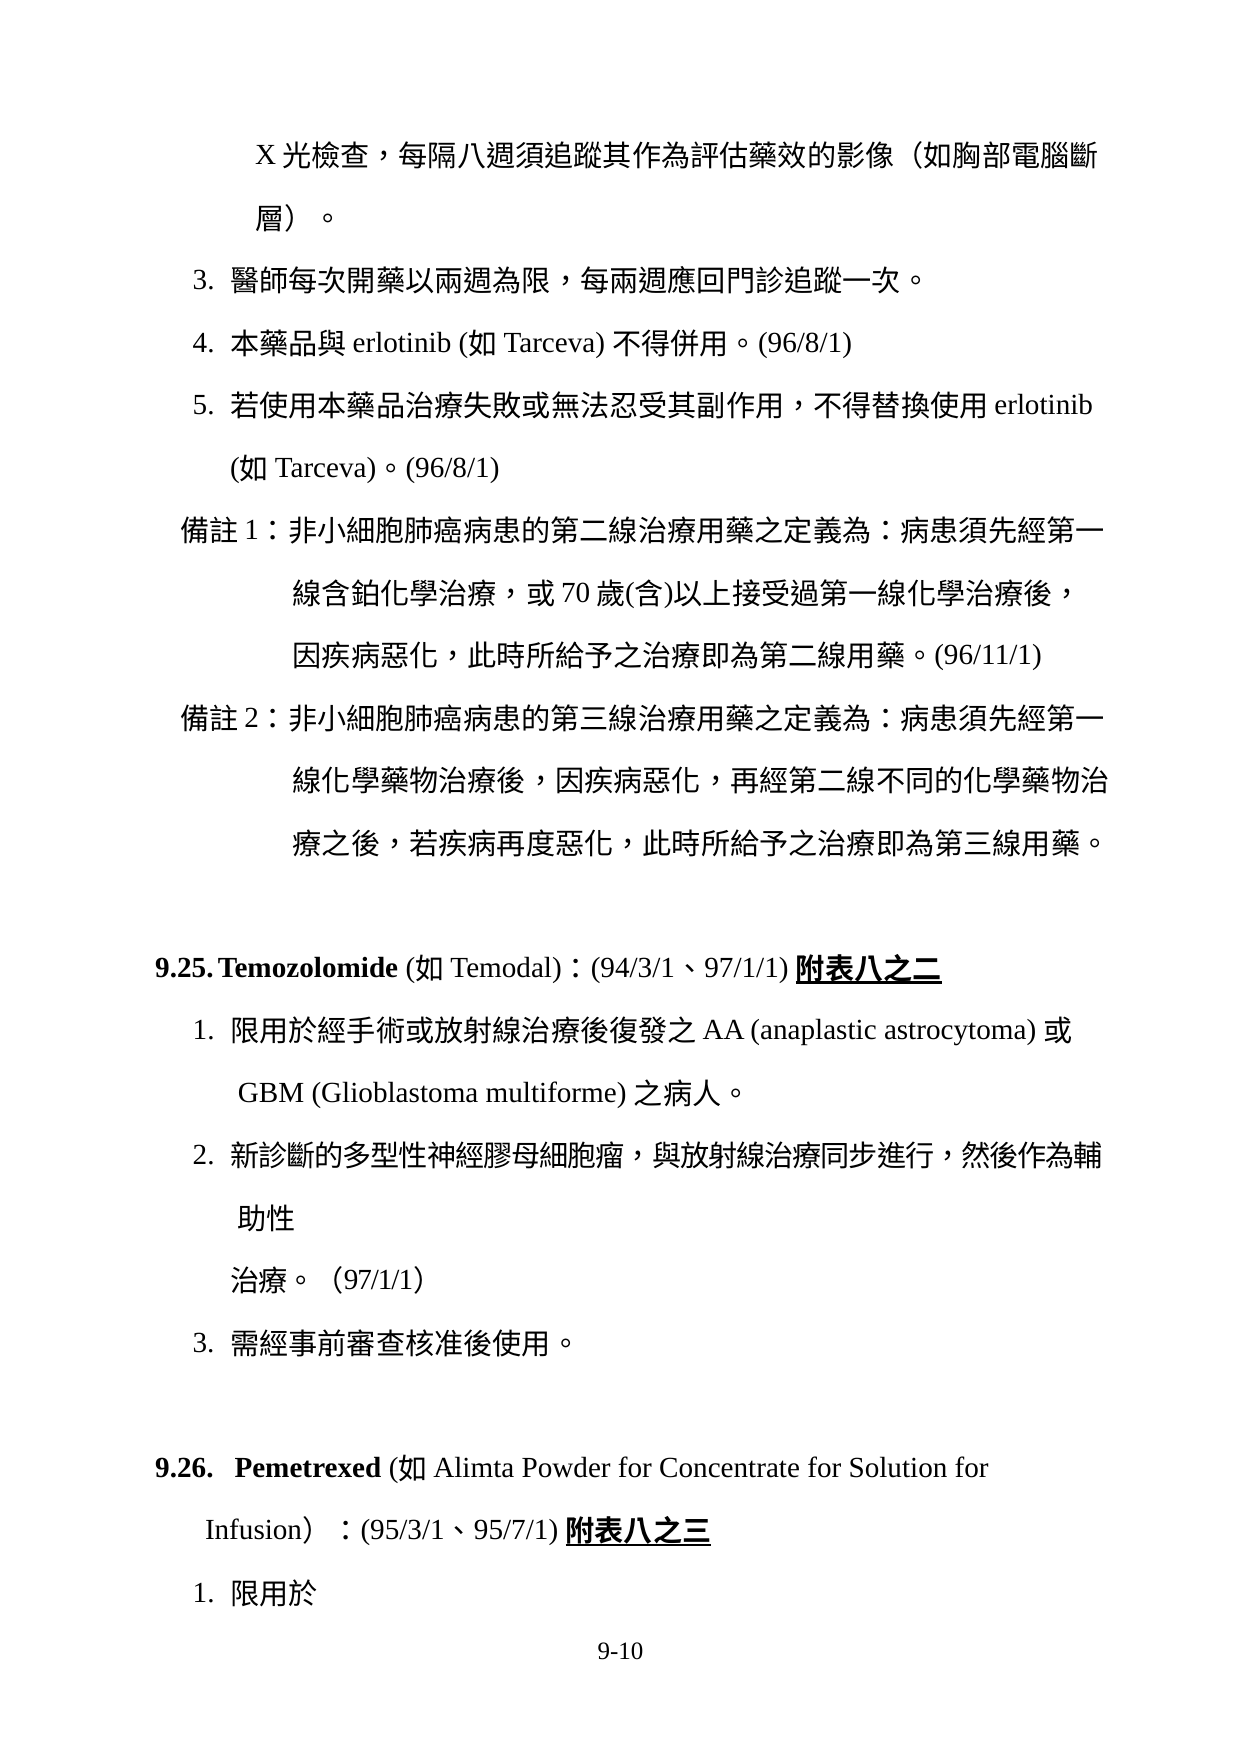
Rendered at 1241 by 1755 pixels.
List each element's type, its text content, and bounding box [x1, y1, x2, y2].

text 1. 限用於 [192, 1550, 1110, 1612]
text 1. 限用於經手術或放射線治療後復發之AA (anaplastic astrocytoma) 或GBM (Glioblastoma multiforme) 之病人。 [192, 987, 1110, 1112]
text 備註1：非小細胞肺癌病患的第二線治療用藥之定義為：病患須先經第一線含鉑化學治療，或70歲(含)以上接受過第一線化學治療後，因疾病惡化，此時所給予之治療即為第二線用藥。(96/11/1) [180, 487, 1110, 675]
text X光檢查，每隔八週須追蹤其作為評估藥效的影像（如胸部電腦斷層）。 [217, 112, 1110, 237]
text 5. 若使用本藥品治療失敗或無法忍受其副作用，不得替換使用erlotinib (如Tarceva)。(96/8/1) [192, 362, 1110, 487]
text 9.26. Pemetrexed (如Alimta Powder for Concentrate for Solution for Infusion）：(95/3/1、95/7/1) 附表八之三 [155, 1425, 1110, 1550]
text 3. 需經事前審查核准後使用。 [180, 1300, 1110, 1362]
text 治療。（97/1/1） [192, 1237, 1110, 1300]
text 2. 新診斷的多型性神經膠母細胞瘤，與放射線治療同步進行，然後作為輔助性 [192, 1112, 1110, 1237]
text 9.25. Temozolomide (如Temodal)：(94/3/1、97/1/1) 附表八之二 [155, 925, 1110, 987]
text 備註2：非小細胞肺癌病患的第三線治療用藥之定義為：病患須先經第一線化學藥物治療後，因疾病惡化，再經第二線不同的化學藥物治療之後，若疾病再度惡化，此時所給予之治療即為第三線用藥。 [180, 675, 1110, 862]
text 4. 本藥品與erlotinib (如Tarceva) 不得併用。(96/8/1) [192, 300, 1110, 362]
text 3. 醫師每次開藥以兩週為限，每兩週應回門診追蹤一次。 [192, 237, 1110, 300]
